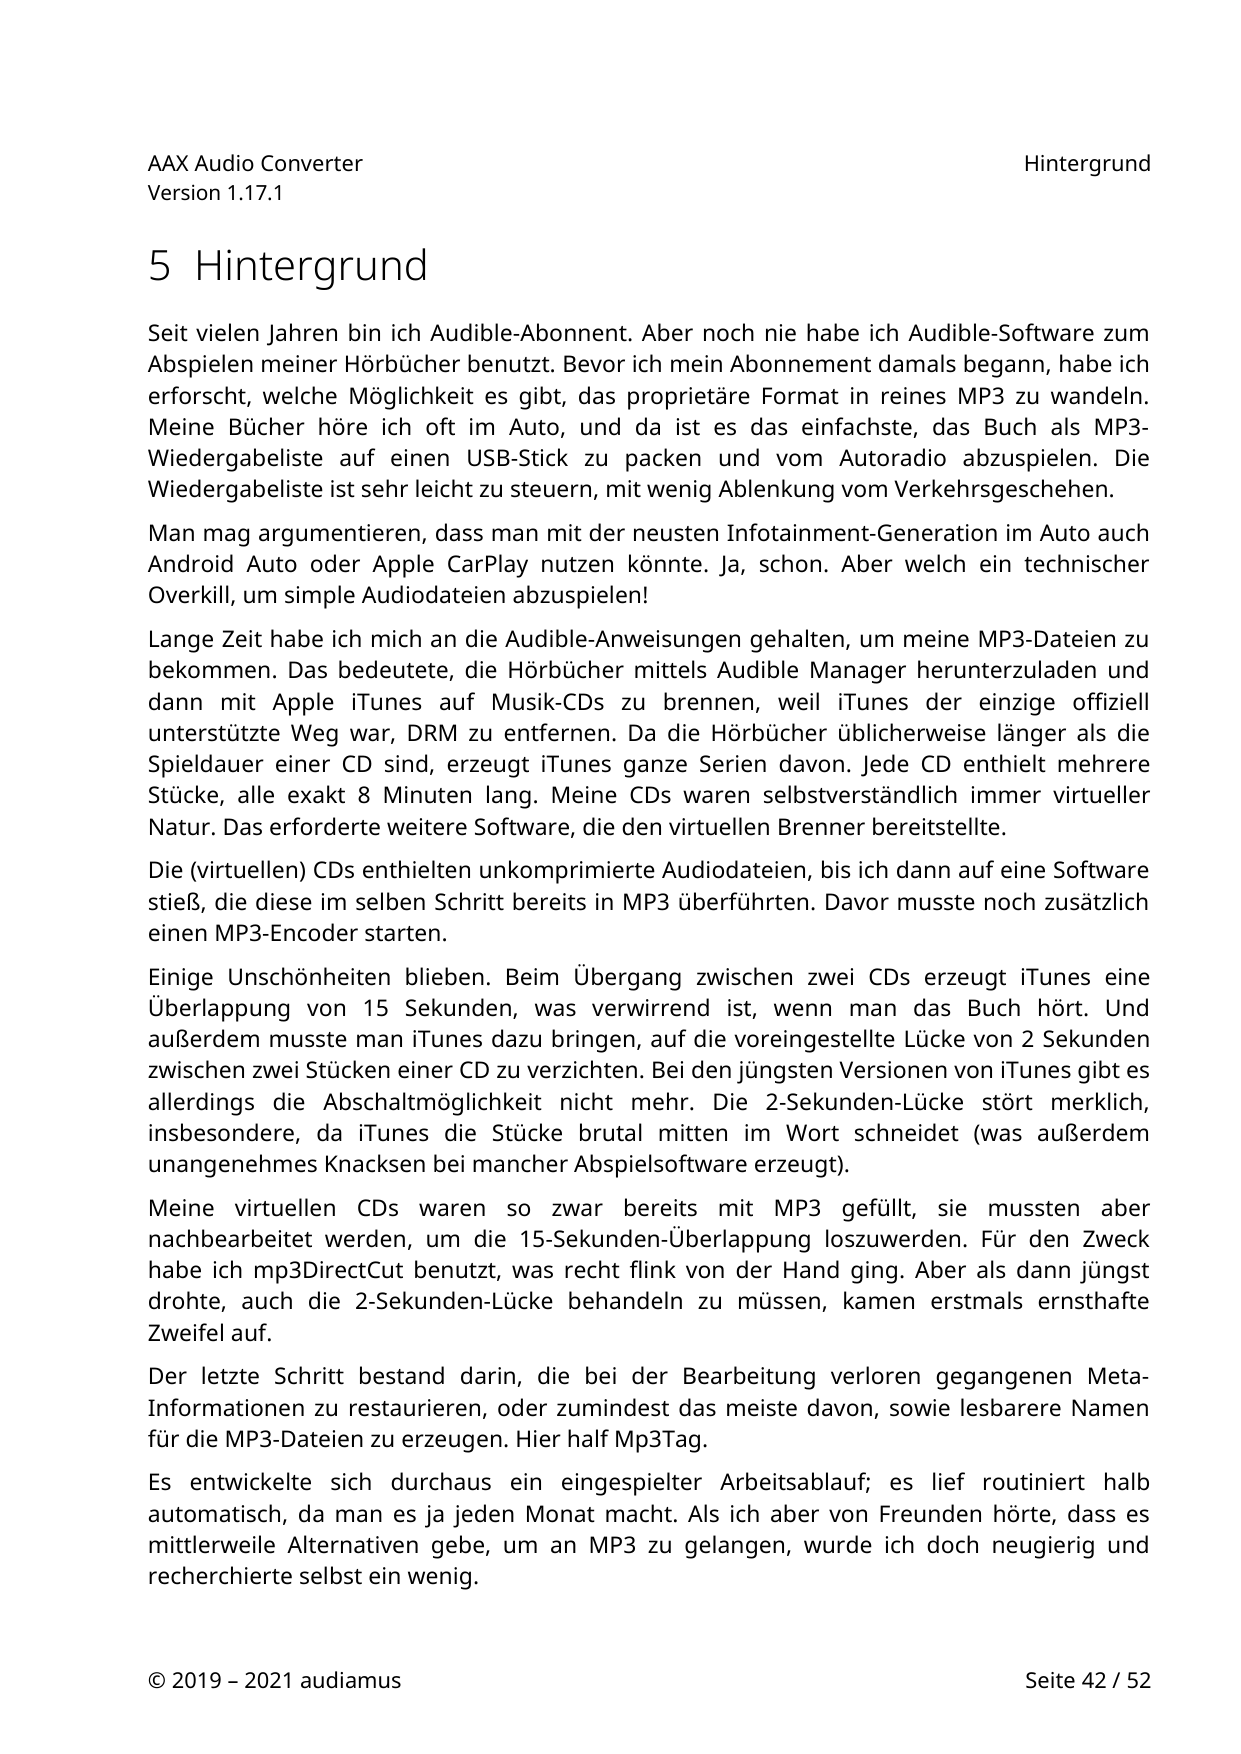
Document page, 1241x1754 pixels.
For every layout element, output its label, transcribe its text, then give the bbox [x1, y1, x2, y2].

text Die (virtuellen) CDs enthielten unkomprimierte Audiodateien, bis ich dann auf eine Software stieß, die diese im selben Schritt bereits in MP3 überführten. Davor musste noch zusätzlich einen MP3-Encoder starten. [148, 854, 1152, 948]
text Meine virtuellen CDs waren so zwar bereits mit MP3 gefüllt, sie mussten aber nachbearbeitet werden, um die 15-Sekunden-Überlappung loszuwerden. Für den Zweck habe ich mp3DirectCut benutzt, was recht flink von der Hand ging. Aber als dann jüngst drohte, auch die 2-Sekunden-Lücke behandeln zu müssen, kamen erstmals ernsthafte Zweifel auf. [148, 1192, 1152, 1348]
text Seit vielen Jahren bin ich Audible-Abonnent. Aber noch nie habe ich Audible-Software zum Abspielen meiner Hörbücher benutzt. Bevor ich mein Abonnement damals begann, habe ich erforscht, welche Möglichkeit es gibt, das proprietäre Format in reines MP3 zu wandeln. Meine Bücher höre ich oft im Auto, und da ist es das einfachste, das Buch als MP3-Wiedergabeliste auf einen USB-Stick zu packen und vom Autoradio abzuspielen. Die Wiedergabeliste ist sehr leicht zu steuern, mit wenig Ablenkung vom Verkehrsgeschehen. [148, 317, 1152, 504]
text Es entwickelte sich durchaus ein eingespielter Arbeitsablauf; es lief routiniert halb automatisch, da man es ja jeden Monat macht. Als ich aber von Freunden hörte, dass es mittlerweile Alternativen gebe, um an MP3 zu gelangen, wurde ich doch neugierig und recherchierte selbst ein wenig. [148, 1466, 1152, 1591]
text Lange Zeit habe ich mich an die Audible-Anweisungen gehalten, um meine MP3-Dateien zu bekommen. Das bedeutete, die Hörbücher mittels Audible Manager herunterzuladen und dann mit Apple iTunes auf Musik-CDs zu brennen, weil iTunes der einzige offiziell unterstützte Weg war, DRM zu entfernen. Da die Hörbücher üblicherweise länger als die Spieldauer einer CD sind, erzeugt iTunes ganze Serien davon. Jede CD enthielt mehrere Stücke, alle exakt 8 Minuten lang. Meine CDs waren selbstverständlich immer virtueller Natur. Das erforderte weitere Software, die den virtuellen Brenner bereitstellte. [148, 623, 1152, 842]
text Man mag argumentieren, dass man mit der neusten Infotainment-Generation im Auto auch Android Auto oder Apple CarPlay nutzen könnte. Ja, schon. Aber welch ein technischer Overkill, um simple Audiodateien abzuspielen! [148, 517, 1152, 611]
subtitle Hintergrund [148, 235, 1152, 292]
text Einige Unschönheiten blieben. Beim Übergang zwischen zwei CDs erzeugt iTunes eine Überlappung von 15 Sekunden, was verwirrend ist, wenn man das Buch hört. Und außerdem musste man iTunes dazu bringen, auf die voreingestellte Lücke von 2 Sekunden zwischen zwei Stücken einer CD zu verzichten. Bei den jüngsten Versionen von iTunes gibt es allerdings die Abschaltmöglichkeit nicht mehr. Die 2-Sekunden-Lücke stört merklich, insbesondere, da iTunes die Stücke brutal mitten im Wort schneidet (was außerdem unangenehmes Knacksen bei mancher Abspielsoftware erzeugt). [148, 960, 1152, 1179]
text Der letzte Schritt bestand darin, die bei der Bearbeitung verloren gegangenen Meta-Informationen zu restaurieren, oder zumindest das meiste davon, sowie lesbarere Namen für die MP3-Dateien zu erzeugen. Hier half Mp3Tag. [148, 1360, 1152, 1454]
